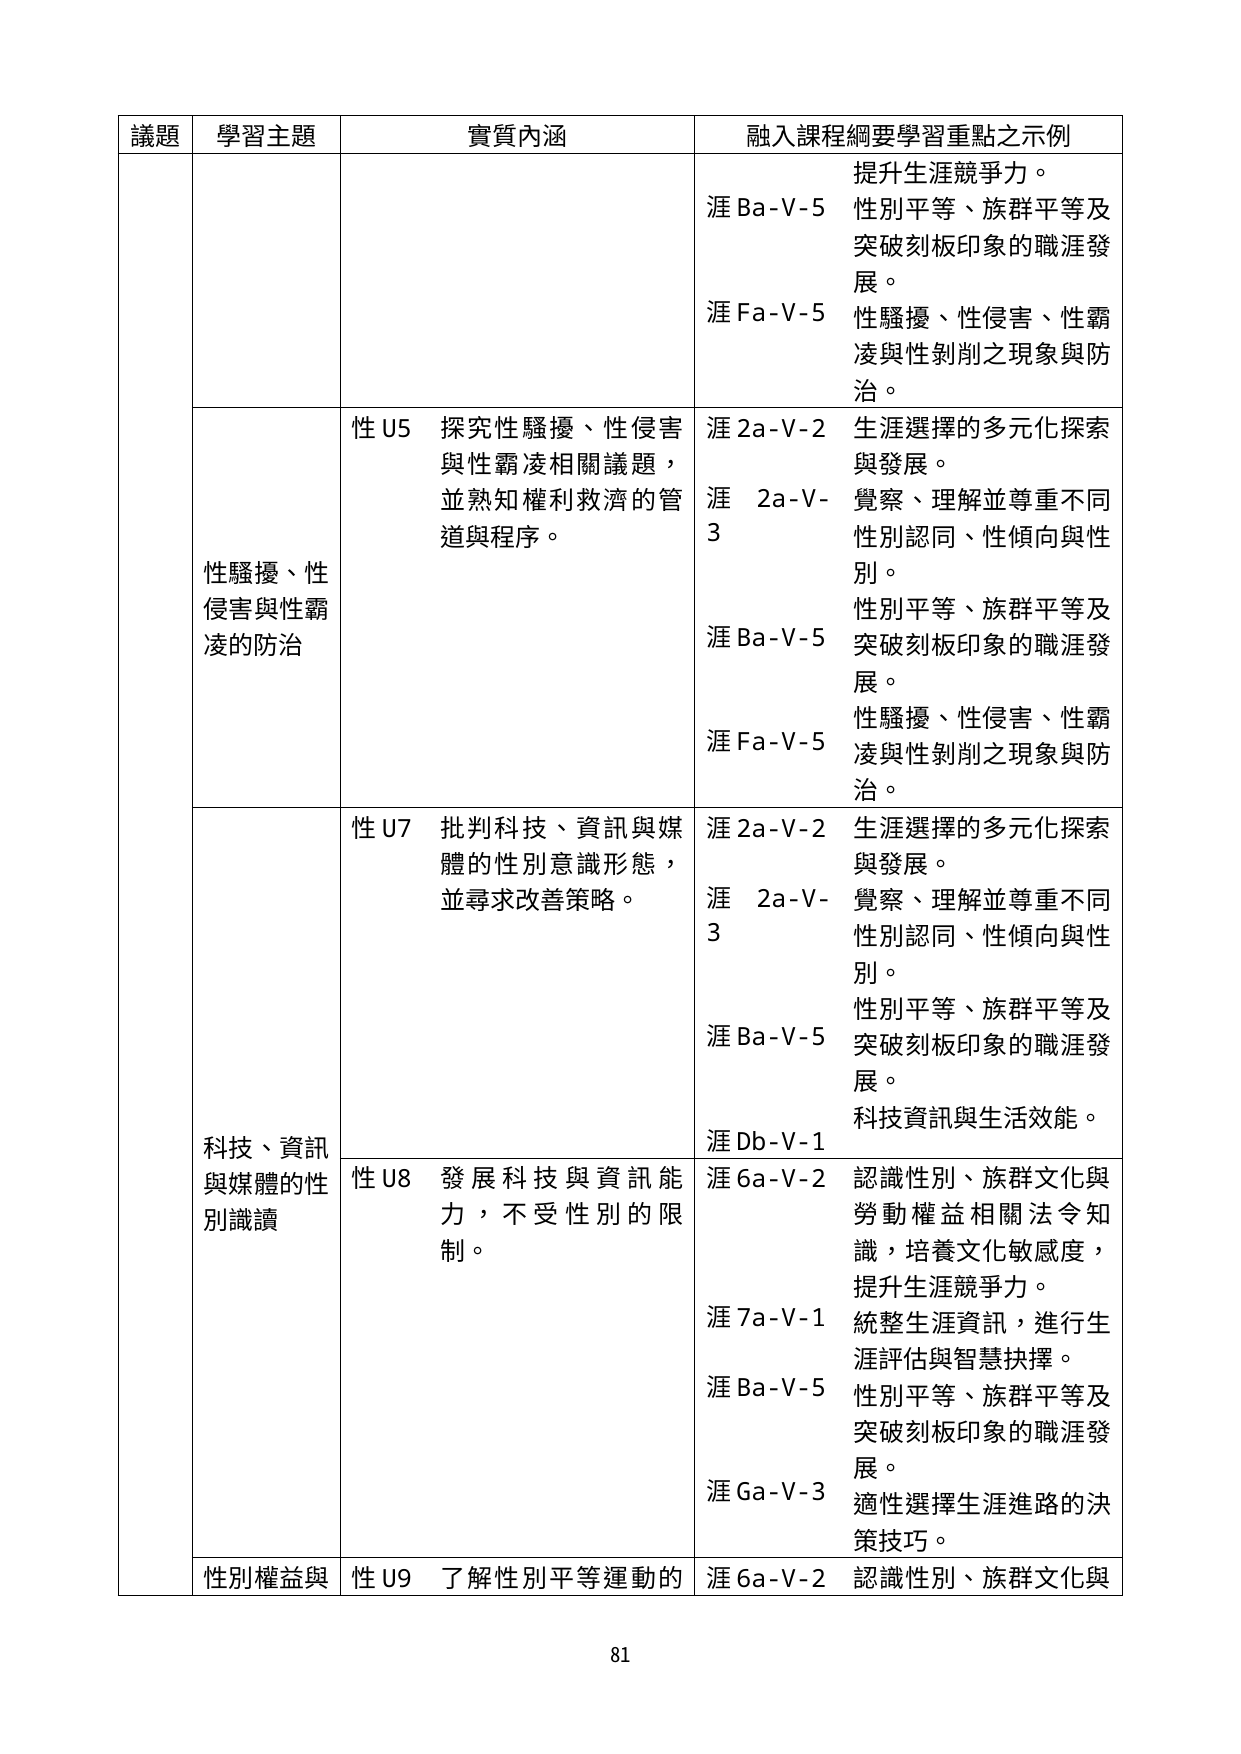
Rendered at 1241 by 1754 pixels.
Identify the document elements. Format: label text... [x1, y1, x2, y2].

table_cell 了解性別平等運動的 [429, 1558, 694, 1594]
table_cell 涯2a-V-2 涯 2a-V-3 涯Ba-V-5 涯Fa-V-5 [695, 408, 842, 807]
table_cell 涯6a-V-2 [695, 1558, 842, 1594]
table_header 實質內涵 [341, 116, 694, 152]
table_cell 涯Ba-V-5 涯Fa-V-5 [695, 154, 842, 407]
table_cell 探究性騷擾、性侵害與性霸凌相關議題，並熟知權利救濟的管道與程序。 [429, 408, 694, 807]
table_cell 批判科技、資訊與媒體的性別意識形態，並尋求改善策略。 [429, 808, 694, 1157]
table_header 融入課程綱要學習重點之示例 [695, 116, 1122, 152]
table_cell 性U7 [341, 808, 429, 1157]
table_cell [341, 154, 429, 407]
table_cell [119, 154, 192, 1594]
table_cell 認識性別、族群文化與勞動權益相關法令知識，培養文化敏感度，提升生涯競爭力。 統整生涯資訊，進行生涯評估與智慧抉擇。 性別平等、族群平等及突破刻板印象的職涯發展。 適性選擇生涯進路的決策技巧。 [842, 1159, 1122, 1557]
table_cell 涯2a-V-2 涯 2a-V-3 涯Ba-V-5 涯Db-V-1 [695, 808, 842, 1157]
table_cell 發展科技與資訊能力，不受性別的限制。 [429, 1159, 694, 1557]
table_header 學習主題 [193, 116, 340, 152]
table_header 議題 [119, 116, 192, 152]
table_cell 提升生涯競爭力。 性別平等、族群平等及突破刻板印象的職涯發展。 性騷擾、性侵害、性霸凌與性剝削之現象與防治。 [842, 154, 1122, 407]
table_cell 性U8 [341, 1159, 429, 1557]
table_cell 生涯選擇的多元化探索與發展。 覺察、理解並尊重不同性別認同、性傾向與性別。 性別平等、族群平等及突破刻板印象的職涯發展。 性騷擾、性侵害、性霸凌與性剝削之現象與防治。 [842, 408, 1122, 807]
table_cell 認識性別、族群文化與 [842, 1558, 1122, 1594]
table_cell 性U9 [341, 1558, 429, 1594]
table_cell 性別權益與 [193, 1558, 340, 1594]
table_cell [193, 154, 340, 407]
table_cell 生涯選擇的多元化探索與發展。 覺察、理解並尊重不同性別認同、性傾向與性別。 性別平等、族群平等及突破刻板印象的職涯發展。 科技資訊與生活效能。 [842, 808, 1122, 1157]
table_cell 涯6a-V-2 涯7a-V-1 涯Ba-V-5 涯Ga-V-3 [695, 1159, 842, 1557]
table_cell 科技、資訊與媒體的性別識讀 [193, 808, 340, 1557]
table_cell 性騷擾、性侵害與性霸凌的防治 [193, 408, 340, 807]
table_cell 性U5 [341, 408, 429, 807]
table_cell [429, 154, 694, 407]
